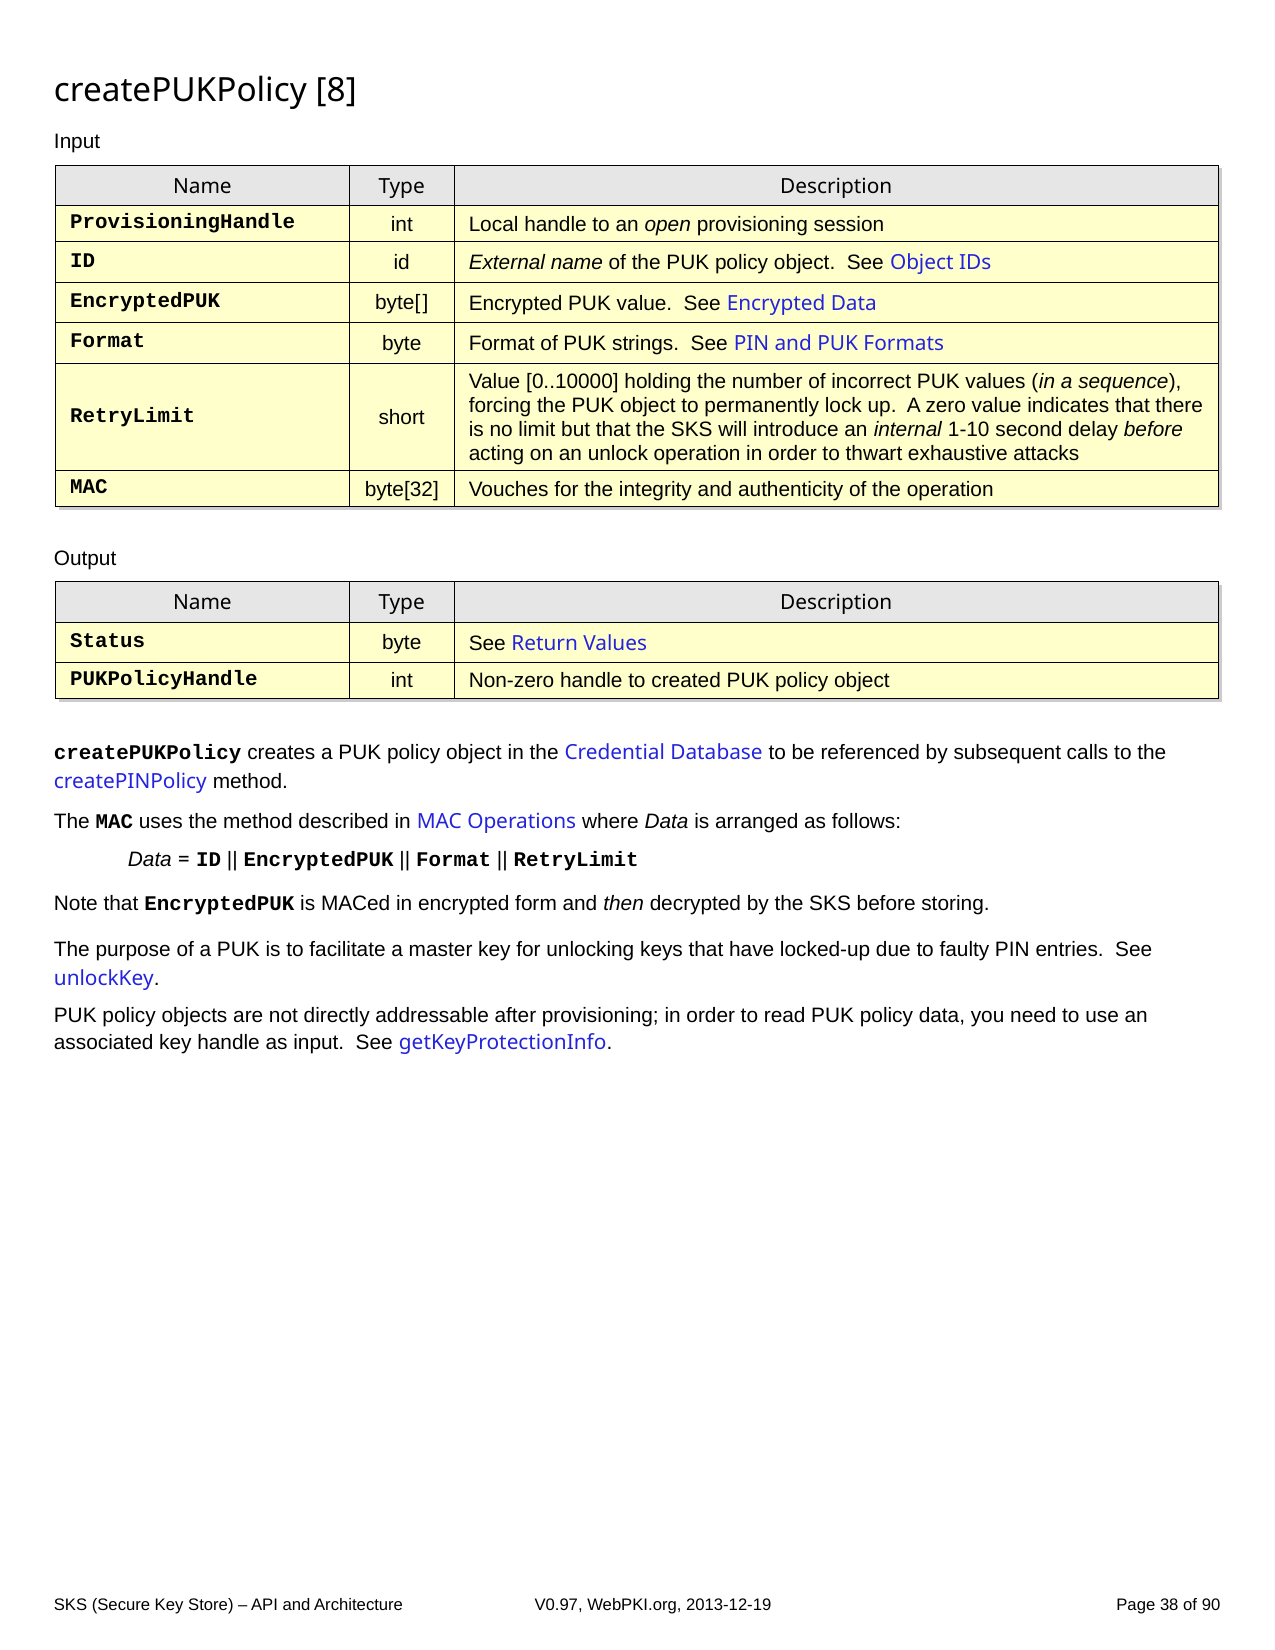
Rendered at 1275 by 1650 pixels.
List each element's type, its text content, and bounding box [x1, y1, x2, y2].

table_header Type [350, 582, 454, 622]
table_cell Format [56, 323, 349, 362]
table_cell Vouches for the integrity and authenticity of the operation [455, 471, 1218, 506]
table_cell int [350, 206, 454, 241]
table_header Name [56, 166, 349, 205]
table_cell id [350, 242, 454, 282]
table_header Name [56, 582, 349, 622]
table_cell int [350, 663, 454, 698]
text Output [54, 546, 1221, 569]
table_header Description [455, 582, 1218, 622]
table_cell ID [56, 242, 349, 282]
table_cell byte [350, 323, 454, 362]
table_cell short [350, 364, 454, 470]
table_cell EncryptedPUK [56, 283, 349, 322]
table_cell Value [0..10000] holding the number of incorrect PUK values (in a sequence), forcing the PUK object to permanently lock up. A zero value indicates that there is no limit but that the SKS will introduce an internal 1‑10 second delay before acting on an unlock operation in order to thwart exhaustive attacks [455, 364, 1218, 470]
table_cell See Return Values [455, 623, 1218, 662]
text Data = ID || EncryptedPUK || Format || RetryLimit [54, 844, 1221, 872]
table_cell byte[ ] [350, 283, 454, 322]
table_header Type [350, 166, 454, 205]
table_cell Format of PUK strings. See PIN and PUK Formats [455, 323, 1218, 362]
table_cell Non-zero handle to created PUK policy object [455, 663, 1218, 698]
table_cell Local handle to an open provisioning session [455, 206, 1218, 241]
table_cell External name of the PUK policy object. See Object IDs [455, 242, 1218, 282]
text PUK policy objects are not directly addressable after provisioning; in order to read PUK policy data, you need to use an associated key handle as input. See getKeyProtectionInfo. [54, 1003, 1221, 1055]
table_cell RetryLimit [56, 364, 349, 470]
text The MAC uses the method described in MAC Operations where Data is arranged as follows: [54, 806, 1221, 835]
table_cell byte [350, 623, 454, 662]
text The purpose of a PUK is to facilitate a master key for unlocking keys that have locked-up due to faulty PIN entries. See unlockKey. [54, 934, 1221, 991]
table_cell Encrypted PUK value. See Encrypted Data [455, 283, 1218, 322]
text Note that EncryptedPUK is MACed in encrypted form and then decrypted by the SKS before storing. [54, 890, 1221, 916]
subtitle createPUKPolicy [8] [54, 66, 1221, 111]
table_cell PUKPolicyHandle [56, 663, 349, 698]
table_header Description [455, 166, 1218, 205]
table_cell Status [56, 623, 349, 662]
text Input [54, 129, 1221, 153]
table_cell MAC [56, 471, 349, 506]
table_cell byte⁮[32] [350, 471, 454, 506]
table_cell ProvisioningHandle [56, 206, 349, 241]
text createPUKPolicy creates a PUK policy object in the Credential Database to be referenced by subsequent calls to the createPINPolicy method. [54, 737, 1221, 794]
